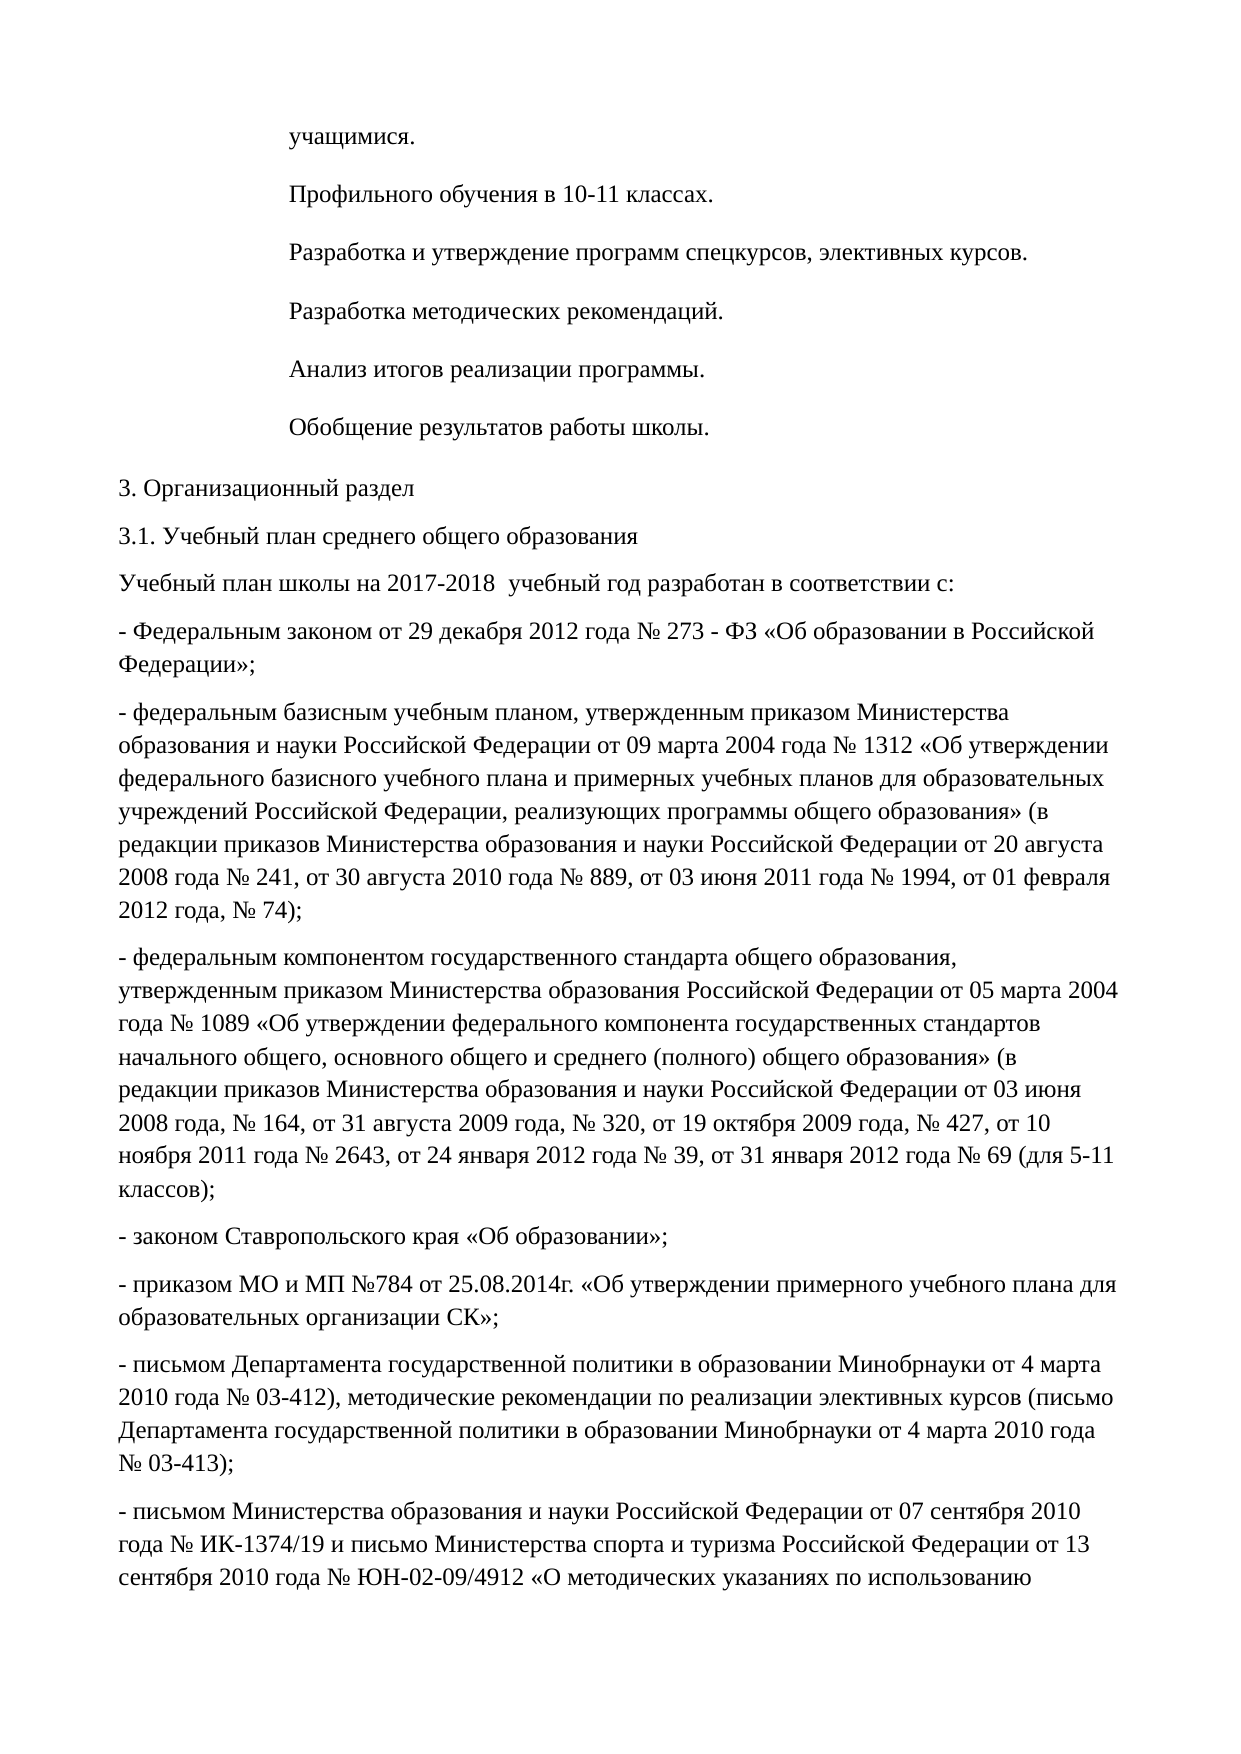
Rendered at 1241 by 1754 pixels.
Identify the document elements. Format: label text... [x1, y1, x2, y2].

text - законом Ставропольского края «Об образовании»; [118, 1221, 1122, 1250]
text Учебный план школы на 2017-2018 учебный год разработан в соответствии с: [118, 568, 1122, 597]
text - письмом Департамента государственной политики в образовании Минобрнауки от 4 марта 2010 года № 03-412), методические рекомендации по реализации элективных курсов (письмо Департамента государственной политики в образовании Минобрнауки от 4 марта 2010 года № 03-413); [118, 1349, 1122, 1477]
text - письмом Министерства образования и науки Российской Федерации от 07 сентября 2010 года № ИК-1374/19 и письмо Министерства спорта и туризма Российской Федерации от 13 сентября 2010 года № ЮН-02-09/4912 «О методических указаниях по использованию [118, 1496, 1122, 1591]
text 3. Организационный раздел [118, 473, 1122, 502]
table_cell учащимися. Профильного обучения в 10-11 классах. Разработка и утверждение программ спецкурсов, элективных курсов. Разработка методических рекомендаций. Анализ итогов реализации программы. Обобщение результатов работы школы. [286, 118, 1122, 473]
text - приказом МО и МП №784 от 25.08.2014г. «Об утверждении примерного учебного плана для образовательных организации СК»; [118, 1269, 1122, 1331]
text 3.1. Учебный план среднего общего образования [118, 521, 1122, 550]
table_cell [118, 118, 286, 473]
text - федеральным базисным учебным планом, утвержденным приказом Министерства образования и науки Российской Федерации от 09 марта 2004 года № 1312 «Об утверждении федерального базисного учебного плана и примерных учебных планов для образовательных учреждений Российской Федерации, реализующих программы общего образования» (в редакции приказов Министерства образования и науки Российской Федерации от 20 августа 2008 года № 241, от 30 августа 2010 года № 889, от 03 июня 2011 года № 1994, от 01 февраля 2012 года, № 74); [118, 697, 1122, 924]
text - Федеральным законом от 29 декабря 2012 года № 273 - ФЗ «Об образовании в Российской Федерации»; [118, 616, 1122, 678]
text - федеральным компонентом государственного стандарта общего образования, утвержденным приказом Министерства образования Российской Федерации от 05 марта 2004 года № 1089 «Об утверждении федерального компонента государственных стандартов начального общего, основного общего и среднего (полного) общего образования» (в редакции приказов Министерства образования и науки Российской Федерации от 03 июня 2008 года, № 164, от 31 августа 2009 года, № 320, от 19 октября 2009 года, № 427, от 10 ноября 2011 года № 2643, от 24 января 2012 года № 39, от 31 января 2012 года № 69 (для 5-11 классов); [118, 942, 1122, 1202]
